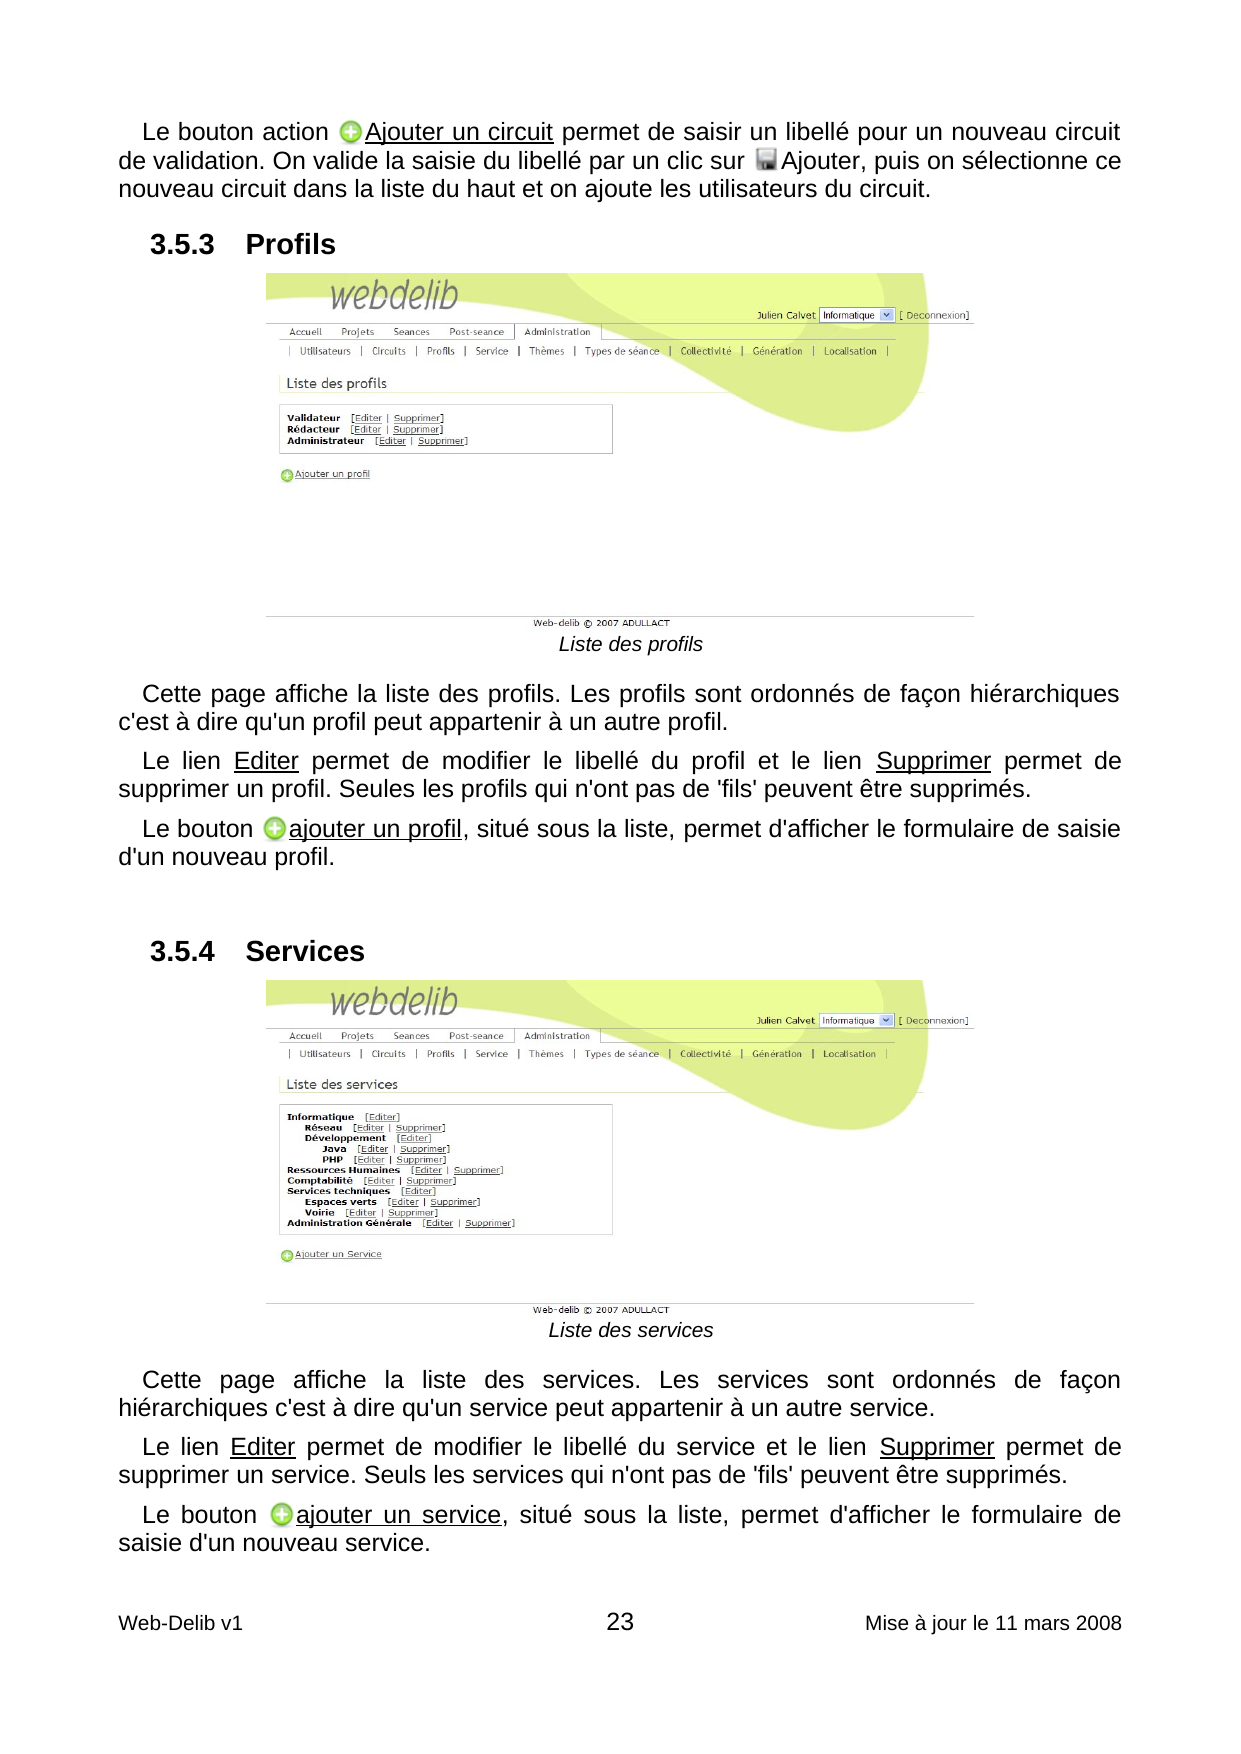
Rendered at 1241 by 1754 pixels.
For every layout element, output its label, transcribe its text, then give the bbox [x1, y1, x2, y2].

text Le bouton ajouter un profil, situé sous la liste, permet d'afficher le formulaire de saisie d'un nouveau profil. [118, 815, 1122, 871]
text Cette page affiche la liste des profils. Les profils sont ordonnés de façon hiérarchiques c'est à dire qu'un profil peut appartenir à un autre profil. [118, 679, 1122, 735]
text Le lien Editer permet de modifier le libellé du service et le lien Supprimer permet de supprimer un service. Seuls les services qui n'ont pas de 'fils' peuvent être supprimés. [118, 1433, 1122, 1489]
picture [265, 980, 975, 1319]
picture [265, 273, 975, 633]
text Le bouton action Ajouter un circuit permet de saisir un libellé pour un nouveau circuit de validation. On valide la saisie du libellé par un clic sur Ajouter, puis on sélectionne ce nouveau circuit dans la liste du haut et on ajoute les utilisateurs du circuit. [118, 118, 1122, 203]
picture [337, 118, 365, 146]
text Le lien Editer permet de modifier le libellé du profil et le lien Supprimer permet de supprimer un profil. Seules les profils qui n'ont pas de 'fils' peuvent être supprimés. [118, 747, 1122, 803]
text Le bouton ajouter un service, situé sous la liste, permet d'afficher le formulaire de saisie d'un nouveau service. [118, 1501, 1122, 1557]
subtitle Services [118, 935, 1122, 968]
picture [753, 146, 781, 174]
picture [261, 815, 289, 843]
text Liste des profils [118, 633, 1122, 656]
text Cette page affiche la liste des services. Les services sont ordonnés de façon hiérarchiques c'est à dire qu'un service peut appartenir à un autre service. [118, 1366, 1122, 1421]
subtitle Profils [118, 228, 1122, 261]
picture [268, 1501, 296, 1529]
text Liste des services [118, 1319, 1122, 1342]
